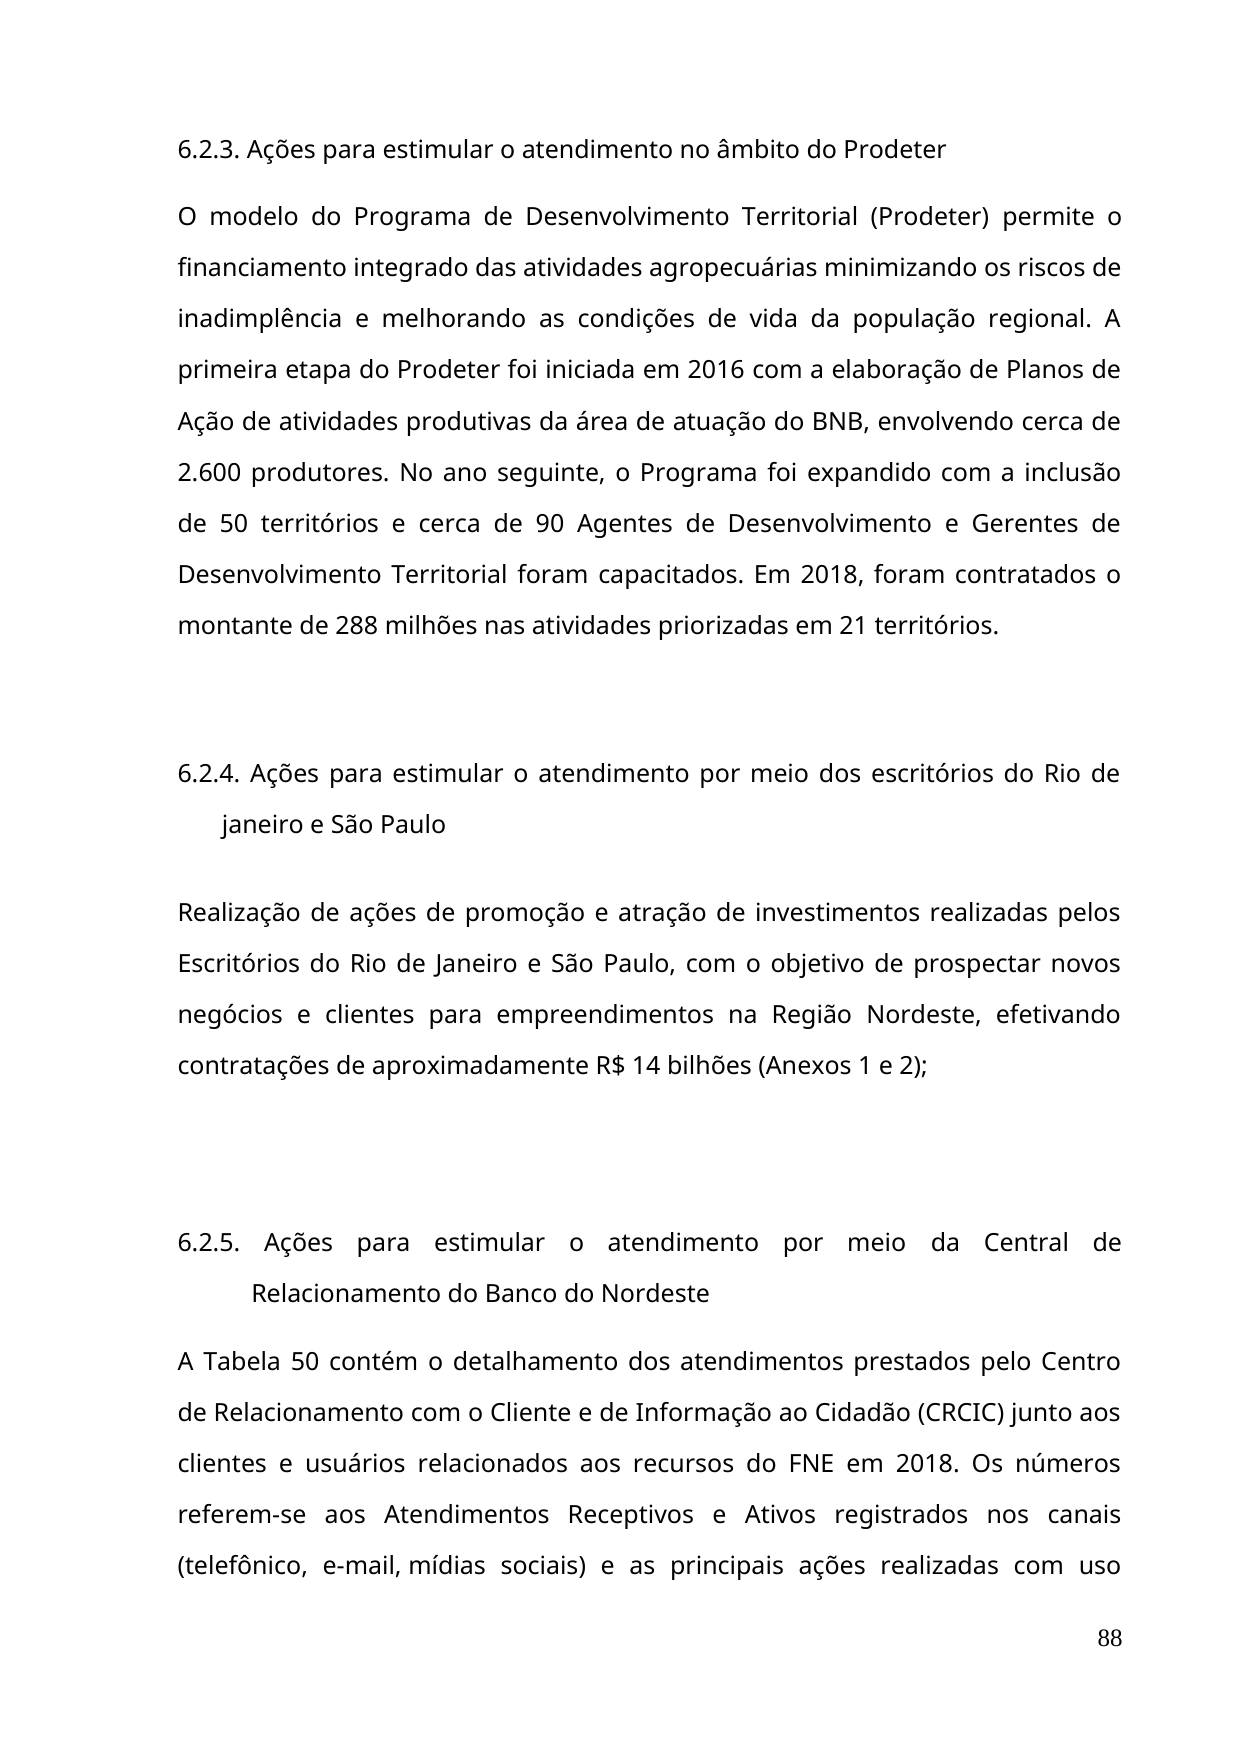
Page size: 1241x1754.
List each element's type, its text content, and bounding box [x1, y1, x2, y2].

text 6.2.3. Ações para estimular o atendimento no âmbito do Prodeter [177, 131, 1122, 165]
text 6.2.4. Ações para estimular o atendimento por meio dos escritórios do Rio de janeiro e São Paulo [177, 755, 1122, 840]
text Realização de ações de promoção e atração de investimentos realizadas pelos Escritórios do Rio de Janeiro e São Paulo, com o objetivo de prospectar novos negócios e clientes para empreendimentos na Região Nordeste, efetivando contratações de aproximadamente R$ 14 bilhões (Anexos 1 e 2); [177, 895, 1122, 1082]
text 6.2.5. Ações para estimular o atendimento por meio da Central de Relacionamento do Banco do Nordeste [177, 1225, 1122, 1310]
text O modelo do Programa de Desenvolvimento Territorial (Prodeter) permite o financiamento integrado das atividades agropecuárias minimizando os riscos de inadimplência e melhorando as condições de vida da população regional. A primeira etapa do Prodeter foi iniciada em 2016 com a elaboração de Planos de Ação de atividades produtivas da área de atuação do BNB, envolvendo cerca de 2.600 produtores. No ano seguinte, o Programa foi expandido com a inclusão de 50 territórios e cerca de 90 Agentes de Desenvolvimento e Gerentes de Desenvolvimento Territorial foram capacitados. Em 2018, foram contratados o montante de 288 milhões nas atividades priorizadas em 21 territórios. [177, 199, 1122, 641]
text A Tabela 50 contém o detalhamento dos atendimentos prestados pelo Centro de Relacionamento com o Cliente e de Informação ao Cidadão (CRCIC) junto aos clientes e usuários relacionados aos recursos do FNE em 2018. Os números referem-se aos Atendimentos Receptivos e Ativos registrados nos canais (telefônico, e-mail, mídias sociais) e as principais ações realizadas com uso [177, 1344, 1122, 1582]
